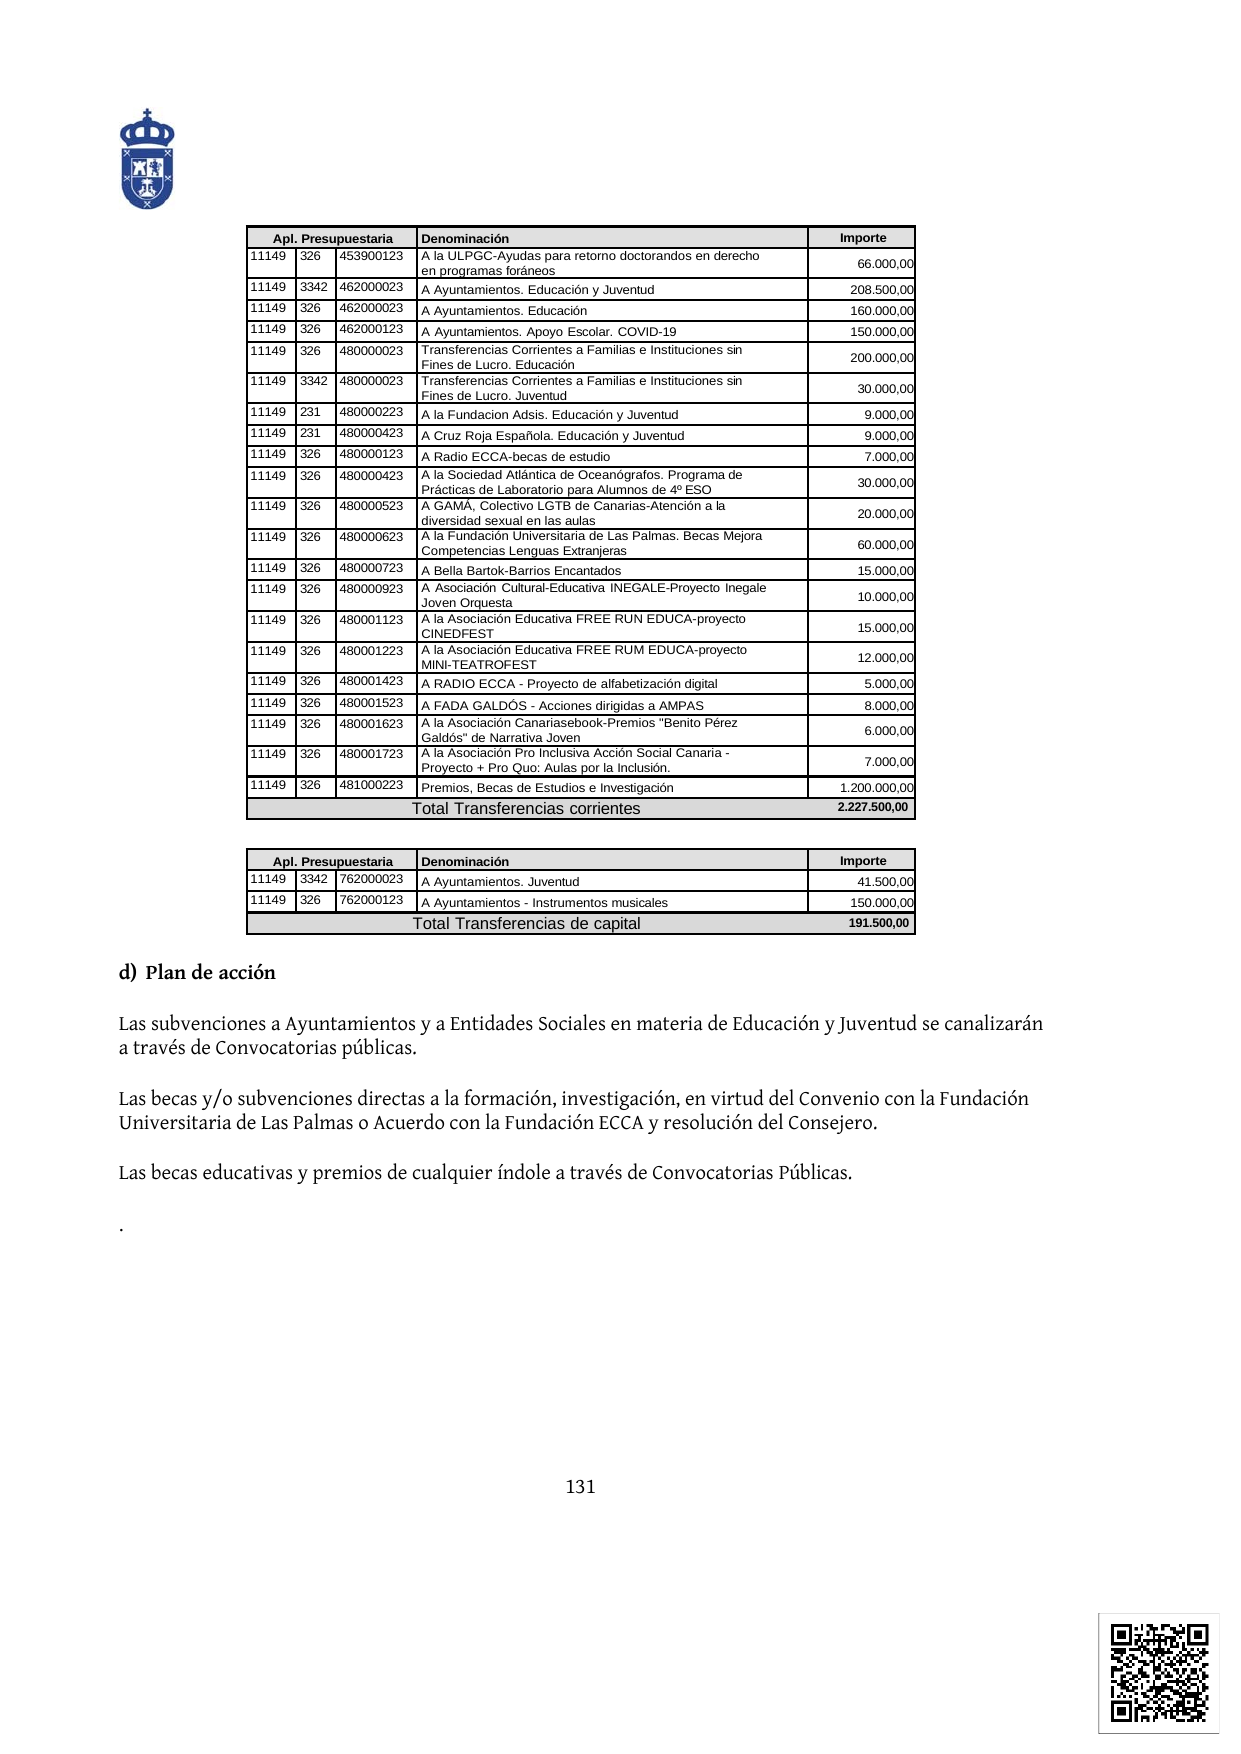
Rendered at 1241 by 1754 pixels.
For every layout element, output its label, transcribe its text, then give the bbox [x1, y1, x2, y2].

table_cell 7.000,00 [809, 447, 914, 466]
table_cell 30.000,00 [809, 468, 914, 497]
table_cell A Radio ECCA-becas de estudio [418, 447, 807, 466]
table_cell 326 [297, 301, 335, 319]
table_cell 11149 [248, 747, 295, 775]
table_cell 11149 [248, 530, 295, 558]
table_cell Transferencias Corrientes a Familias e Instituciones sin Fines de Lucro. Educación [418, 343, 807, 372]
table_cell 1.200.000,00 [809, 778, 914, 797]
table_header Apl. Presupuestaria [248, 850, 416, 869]
table_cell 11149 [248, 279, 295, 298]
table_cell 326 [297, 747, 335, 775]
table_cell A FADA GALDÓS - Acciones dirigidas a AMPAS [418, 695, 807, 714]
table_cell 11149 [248, 643, 295, 672]
table_cell 11149 [248, 892, 295, 911]
table_header Importe [809, 850, 914, 869]
table_cell A la Sociedad Atlántica de Oceanógrafos. Programa de Prácticas de Laboratorio para Alumnos de 4º ESO [418, 468, 807, 497]
table_cell 326 [297, 778, 335, 797]
table_cell 326 [297, 468, 335, 497]
table_cell 30.000,00 [809, 374, 914, 402]
table_cell A la Asociación Educativa FREE RUN EDUCA-proyecto CINEDFEST [418, 612, 807, 641]
table_cell 11149 [248, 343, 295, 372]
table_cell 462000123 [337, 322, 416, 341]
table_cell 480000423 [337, 426, 416, 444]
table_cell Transferencias Corrientes a Familias e Instituciones sin Fines de Lucro. Juventud [418, 374, 807, 402]
table_cell 11149 [248, 612, 295, 641]
table_cell 480000423 [337, 468, 416, 497]
table_cell A Ayuntamientos. Apoyo Escolar. COVID-19 [418, 322, 807, 341]
table_cell Total Transferencias corrientes 2.227.500,00 [248, 799, 914, 818]
table_cell 231 [297, 426, 335, 444]
table_cell 326 [297, 560, 335, 579]
table_cell 20.000,00 [809, 499, 914, 527]
table_cell 3342 [297, 871, 335, 890]
table_cell 480001723 [337, 747, 416, 775]
table_cell 3342 [297, 279, 335, 298]
table_cell 326 [297, 716, 335, 744]
table_cell 480000623 [337, 530, 416, 558]
table_cell 11149 [248, 581, 295, 610]
table_cell 326 [297, 674, 335, 693]
table_cell A Bella Bartok-Barrios Encantados [418, 560, 807, 579]
table_cell 480000923 [337, 581, 416, 610]
text Las becas educativas y premios de cualquier índole a través de Convocatorias Públicas. [119, 1161, 1109, 1186]
table_cell 11149 [248, 468, 295, 497]
table_cell 150.000,00 [809, 322, 914, 341]
table_cell 480001123 [337, 612, 416, 641]
table_cell 326 [297, 612, 335, 641]
table_cell 11149 [248, 404, 295, 423]
table_cell 480000723 [337, 560, 416, 579]
table_cell A GAMÁ, Colectivo LGTB de Canarias-Atención a la diversidad sexual en las aulas [418, 499, 807, 527]
table_cell 12.000,00 [809, 643, 914, 672]
table_cell 480001623 [337, 716, 416, 744]
table_cell A Ayuntamientos - Instrumentos musicales [418, 892, 807, 911]
table_cell 11149 [248, 447, 295, 466]
list Plan de acción [118, 961, 1109, 986]
table_cell 480000123 [337, 447, 416, 466]
table_cell 9.000,00 [809, 426, 914, 444]
table_header Denominación [418, 228, 807, 247]
picture [118, 107, 176, 210]
table_cell A la Asociación Educativa FREE RUM EDUCA-proyecto MINI-TEATROFEST [418, 643, 807, 672]
table_cell 11149 [248, 374, 295, 402]
table_cell 480001423 [337, 674, 416, 693]
table_cell Total Transferencias de capital 191.500,00 [248, 914, 914, 933]
table_cell 11149 [248, 674, 295, 693]
table_cell A la Fundacion Adsis. Educación y Juventud [418, 404, 807, 423]
table_cell 481000223 [337, 778, 416, 797]
table_cell A la ULPGC-Ayudas para retorno doctorandos en derecho en programas foráneos [418, 249, 807, 277]
table_cell 11149 [248, 695, 295, 714]
table_cell 11149 [248, 499, 295, 527]
table_cell 326 [297, 530, 335, 558]
table_cell 150.000,00 [809, 892, 914, 911]
table_cell 462000023 [337, 279, 416, 298]
table_cell 326 [297, 499, 335, 527]
picture [1098, 1613, 1220, 1734]
table_cell 6.000,00 [809, 716, 914, 744]
table_cell 480000023 [337, 374, 416, 402]
table_cell 11149 [248, 778, 295, 797]
table_cell 480000523 [337, 499, 416, 527]
table_cell 326 [297, 447, 335, 466]
table_header Importe [809, 228, 914, 247]
table_cell A Cruz Roja Española. Educación y Juventud [418, 426, 807, 444]
text Las becas y/o subvenciones directas a la formación, investigación, en virtud del Convenio con la Fundación Universitaria de Las Palmas o Acuerdo con la Fundación ECCA y resolución del Consejero. [119, 1087, 1109, 1135]
table_cell 453900123 [337, 249, 416, 277]
table_header Denominación [418, 850, 807, 869]
table_cell 480000223 [337, 404, 416, 423]
table_cell 326 [297, 343, 335, 372]
table_cell 11149 [248, 426, 295, 444]
table_cell 11149 [248, 249, 295, 277]
table_cell 11149 [248, 871, 295, 890]
table_cell 462000023 [337, 301, 416, 319]
table_cell 326 [297, 892, 335, 911]
table_cell 11149 [248, 301, 295, 319]
table_cell 8.000,00 [809, 695, 914, 714]
table_cell 66.000,00 [809, 249, 914, 277]
table_header Apl. Presupuestaria [248, 228, 416, 247]
table_cell 3342 [297, 374, 335, 402]
table_cell 326 [297, 322, 335, 341]
table_cell 326 [297, 643, 335, 672]
table_cell A RADIO ECCA - Proyecto de alfabetización digital [418, 674, 807, 693]
table_cell 762000023 [337, 871, 416, 890]
table_cell 9.000,00 [809, 404, 914, 423]
table_cell 160.000,00 [809, 301, 914, 319]
table_cell A Asociación Cultural-Educativa INEGALE-Proyecto Inegale Joven Orquesta [418, 581, 807, 610]
table_cell 15.000,00 [809, 612, 914, 641]
table_cell 5.000,00 [809, 674, 914, 693]
text Las subvenciones a Ayuntamientos y a Entidades Sociales en materia de Educación y Juventud se canalizarán a través de Convocatorias públicas. [119, 1012, 1044, 1060]
table_cell 326 [297, 249, 335, 277]
table_cell 41.500,00 [809, 871, 914, 890]
text . [119, 1212, 1109, 1236]
table_cell A la Asociación Pro Inclusiva Acción Social Canaria - Proyecto + Pro Quo: Aulas por la Inclusión. [418, 747, 807, 775]
table_cell 231 [297, 404, 335, 423]
table_cell 326 [297, 581, 335, 610]
table_cell 208.500,00 [809, 279, 914, 298]
table_cell 480000023 [337, 343, 416, 372]
table_cell A Ayuntamientos. Educación y Juventud [418, 279, 807, 298]
table_cell 7.000,00 [809, 747, 914, 775]
table_cell 15.000,00 [809, 560, 914, 579]
table_cell 480001523 [337, 695, 416, 714]
table_cell 60.000,00 [809, 530, 914, 558]
table_cell A la Asociación Canariasebook-Premios "Benito Pérez Galdós" de Narrativa Joven [418, 716, 807, 744]
table_cell A la Fundación Universitaria de Las Palmas. Becas Mejora Competencias Lenguas Extranjeras [418, 530, 807, 558]
table_cell 200.000,00 [809, 343, 914, 372]
table_cell 11149 [248, 716, 295, 744]
table_cell 10.000,00 [809, 581, 914, 610]
table_cell Premios, Becas de Estudios e Investigación [418, 778, 807, 797]
table_cell 11149 [248, 322, 295, 341]
table_cell 326 [297, 695, 335, 714]
table_cell 11149 [248, 560, 295, 579]
table_cell 762000123 [337, 892, 416, 911]
table_cell A Ayuntamientos. Educación [418, 301, 807, 319]
table_cell 480001223 [337, 643, 416, 672]
table_cell A Ayuntamientos. Juventud [418, 871, 807, 890]
